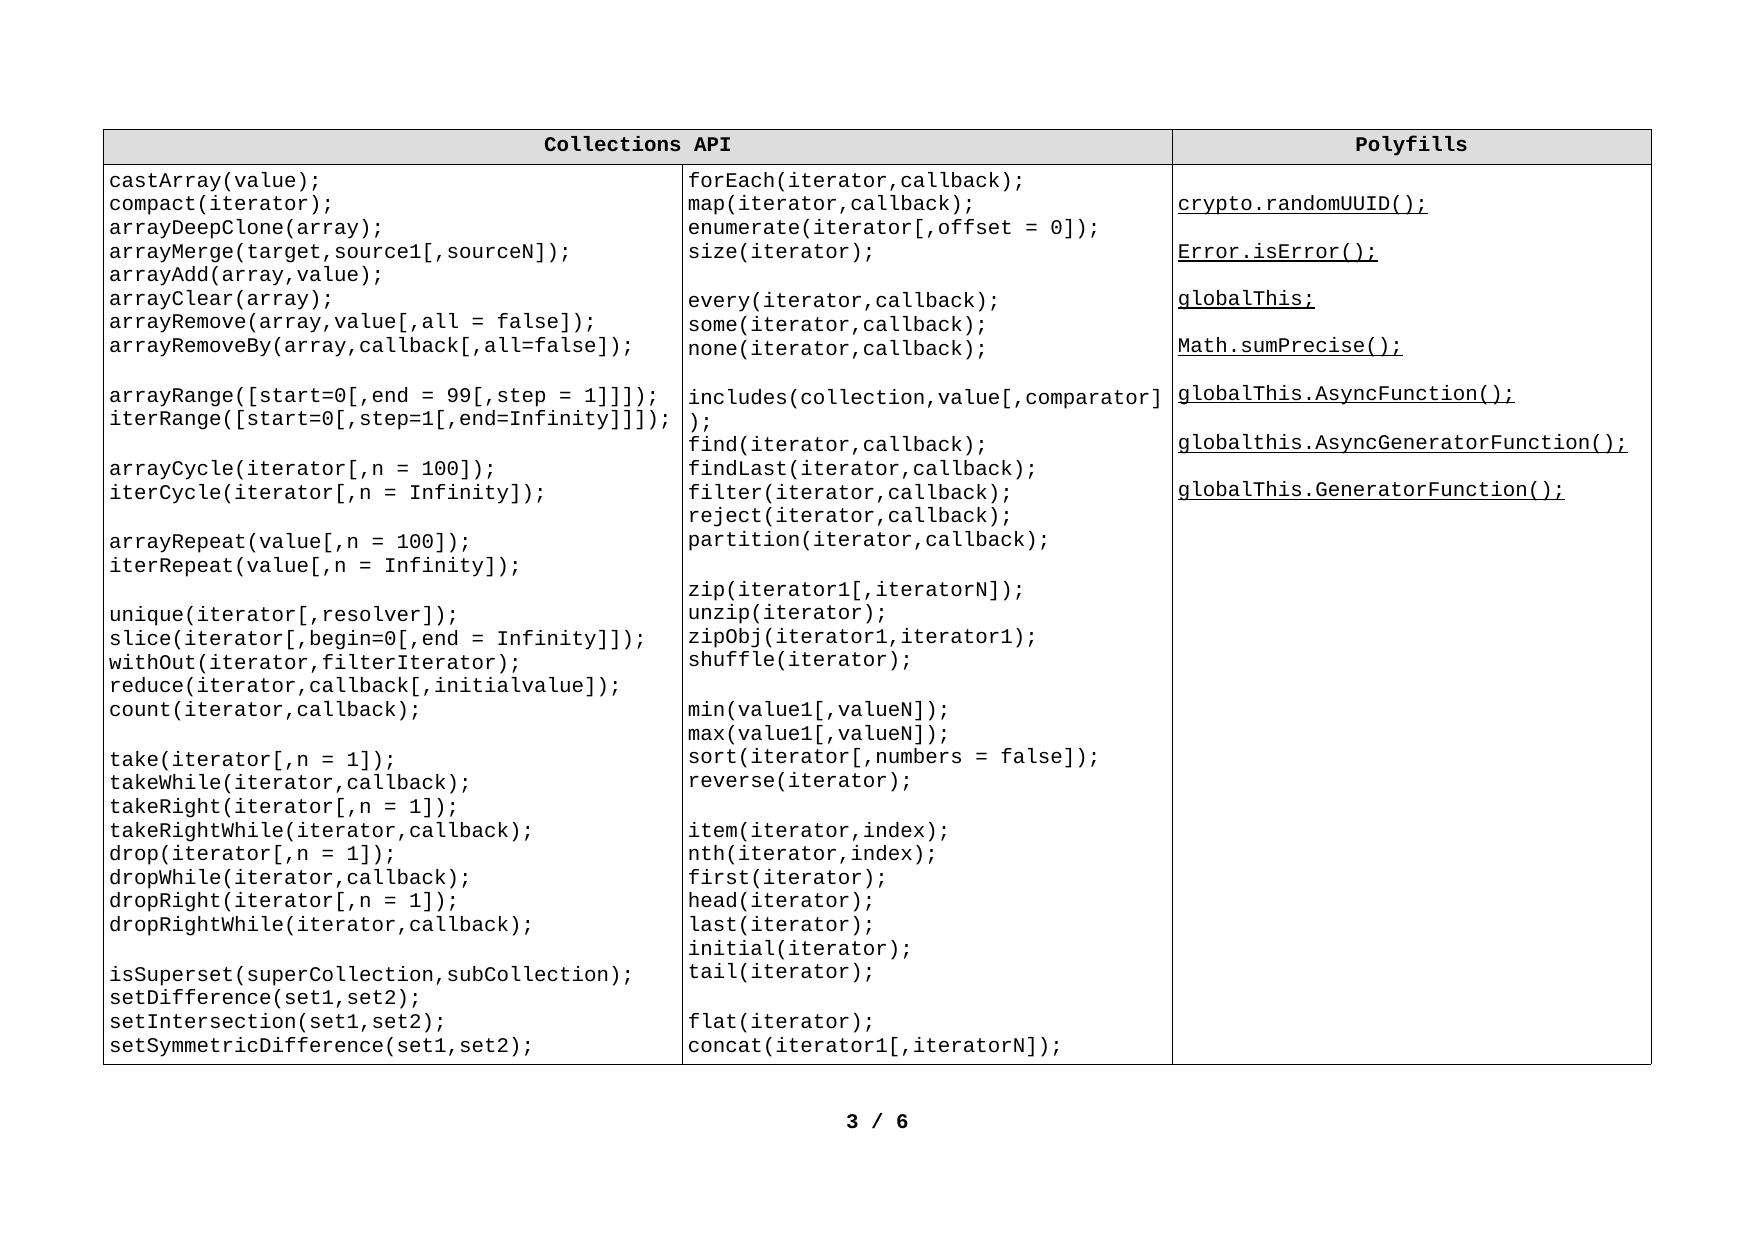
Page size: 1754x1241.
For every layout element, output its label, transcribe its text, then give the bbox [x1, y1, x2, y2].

table_cell crypto.randomUUID(); Error.isError(); globalThis; Math.sumPrecise(); globalThis.AsyncFunction(); globalthis.AsyncGeneratorFunction(); globalThis.GeneratorFunction(); [1173, 165, 1651, 1064]
table_cell forEach(iterator,callback); map(iterator,callback); enumerate(iterator[,offset = 0]); size(iterator); every(iterator,callback); some(iterator,callback); none(iterator,callback); includes(collection,value[,comparator]); find(iterator,callback); findLast(iterator,callback); filter(iterator,callback); reject(iterator,callback); partition(iterator,callback); zip(iterator1[,iteratorN]); unzip(iterator); zipObj(iterator1,iterator1); shuffle(iterator); min(value1[,valueN]); max(value1[,valueN]); sort(iterator[,numbers = false]); reverse(iterator); item(iterator,index); nth(iterator,index); first(iterator); head(iterator); last(iterator); initial(iterator); tail(iterator); flat(iterator); concat(iterator1[,iteratorN]); [683, 165, 1172, 1064]
table_cell castArray(value); compact(iterator); arrayDeepClone(array); arrayMerge(target,source1[,sourceN]); arrayAdd(array,value); arrayClear(array); arrayRemove(array,value[,all = false]); arrayRemoveBy(array,callback[,all=false]); arrayRange([start=0[,end = 99[,step = 1]]]); iterRange([start=0[,step=1[,end=Infinity]]]); arrayCycle(iterator[,n = 100]); iterCycle(iterator[,n = Infinity]); arrayRepeat(value[,n = 100]); iterRepeat(value[,n = Infinity]); unique(iterator[,resolver]); slice(iterator[,begin=0[,end = Infinity]]); withOut(iterator,filterIterator); reduce(iterator,callback[,initialvalue]); count(iterator,callback); take(iterator[,n = 1]); takeWhile(iterator,callback); takeRight(iterator[,n = 1]); takeRightWhile(iterator,callback); drop(iterator[,n = 1]); dropWhile(iterator,callback); dropRight(iterator[,n = 1]); dropRightWhile(iterator,callback); isSuperset(superCollection,subCollection); setDifference(set1,set2); setIntersection(set1,set2); setSymmetricDifference(set1,set2); [104, 165, 682, 1064]
table_header Polyfills [1173, 130, 1651, 164]
table_header Collections API [104, 130, 1172, 164]
